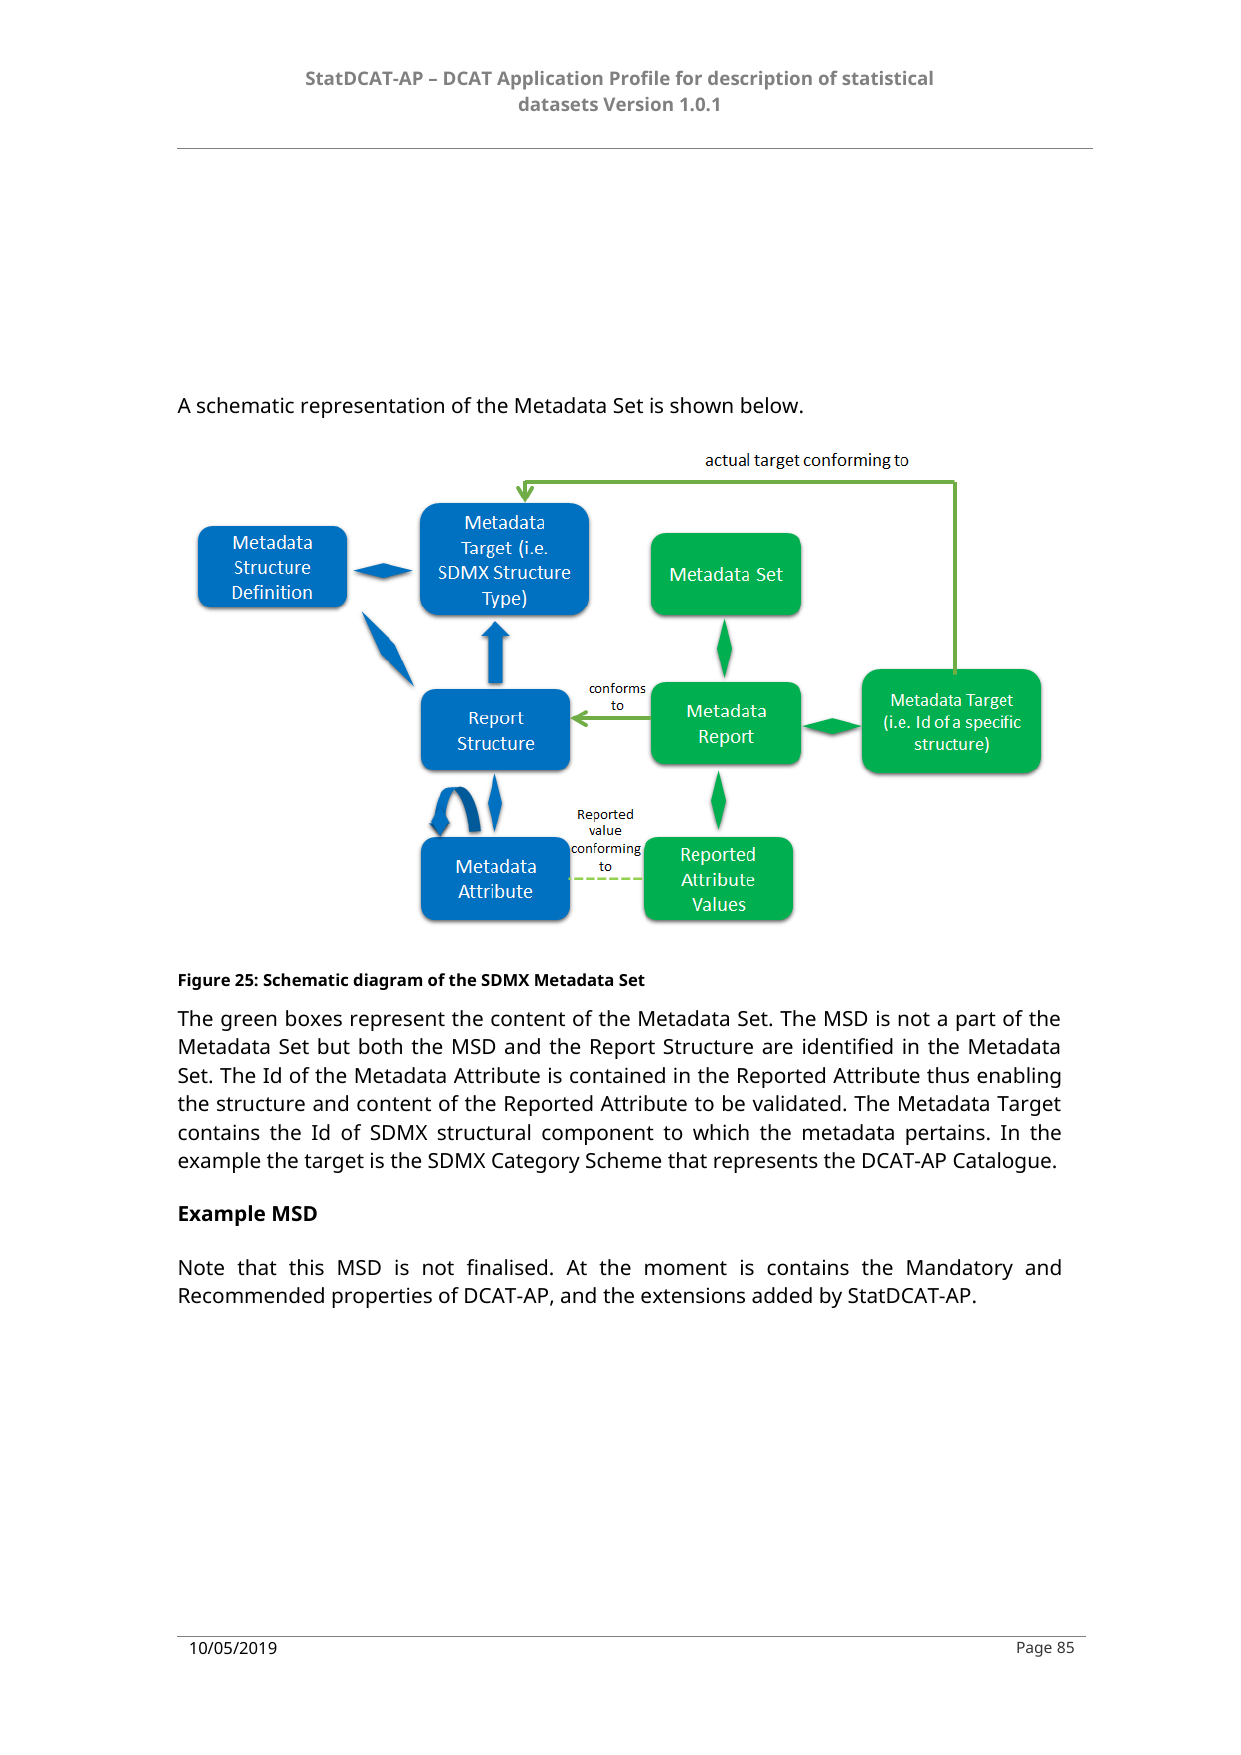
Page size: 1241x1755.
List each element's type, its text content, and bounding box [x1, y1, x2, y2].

text A schematic representation of the Metadata Set is shown below. [177, 391, 1063, 420]
text Figure 25: Schematic diagram of the SDMX Metadata Set [177, 969, 1063, 991]
text Note that this MSD is not finalised. At the moment is contains the Mandatory and Recommended properties of DCAT-AP, and the extensions added by StatDCAT-AP. [177, 1253, 1063, 1310]
text Example MSD [177, 1199, 1063, 1228]
text The green boxes represent the content of the Metadata Set. The MSD is not a part of the Metadata Set but both the MSD and the Report Structure are identified in the Metadata Set. The Id of the Metadata Attribute is contained in the Reported Attribute thus enabling the structure and content of the Reported Attribute to be validated. The Metadata Target contains the Id of SDMX structural component to which the metadata pertains. In the example the target is the SDMX Category Scheme that represents the DCAT-AP Catalogue. [177, 1004, 1063, 1174]
